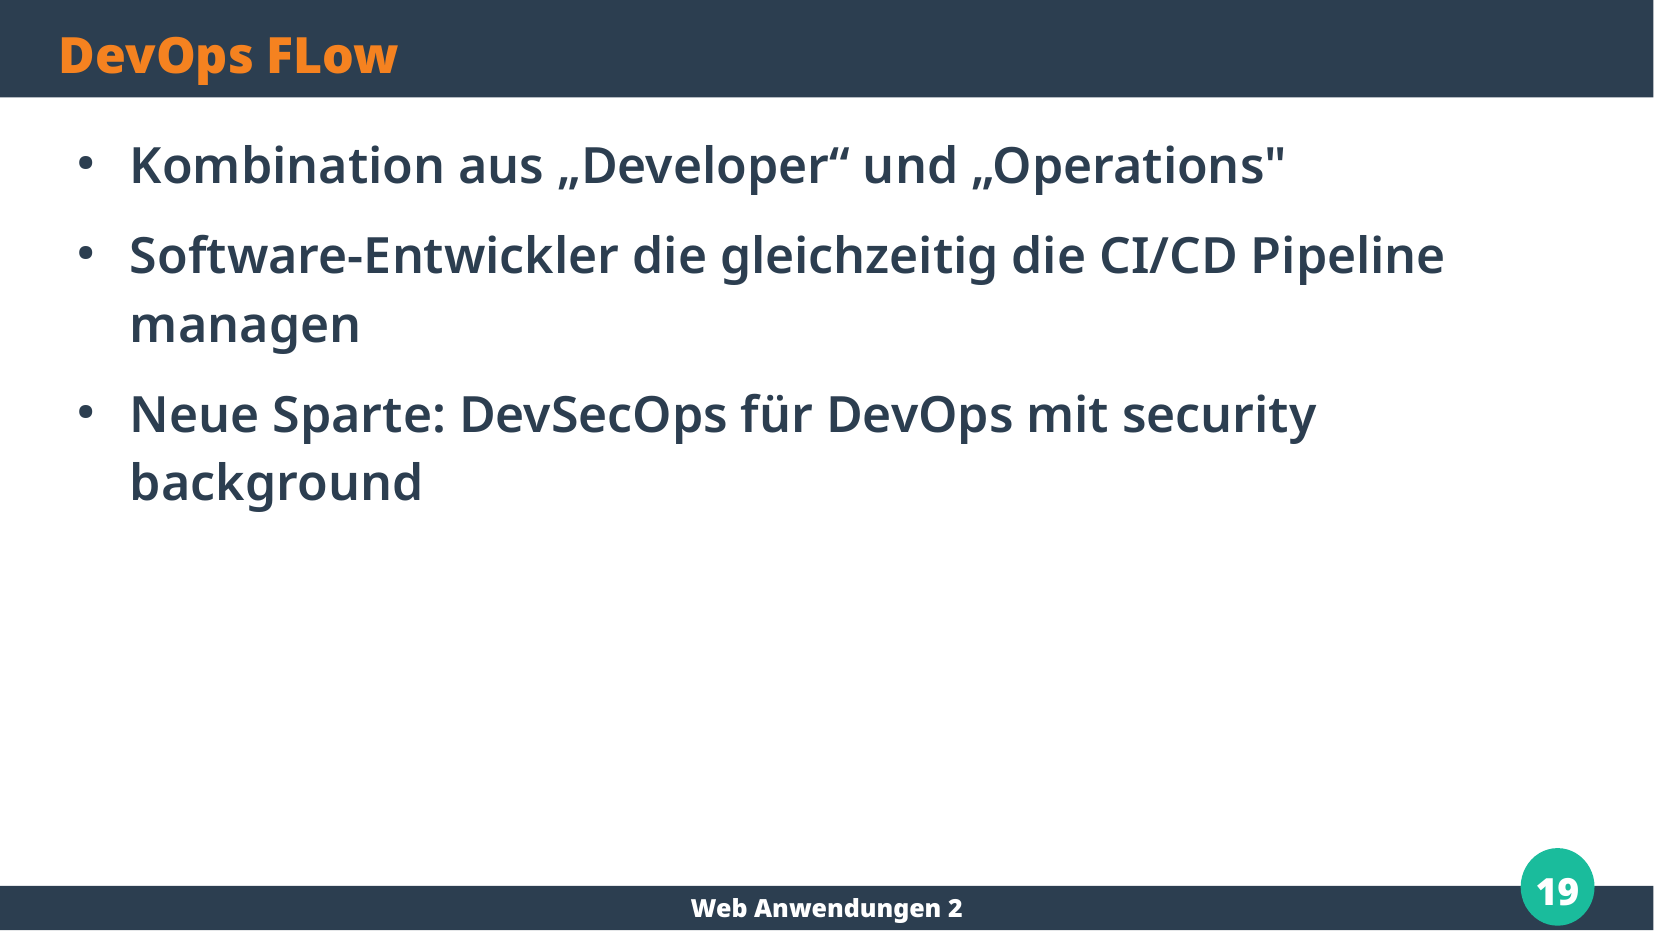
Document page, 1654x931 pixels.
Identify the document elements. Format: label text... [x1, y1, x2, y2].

title DevOps FLow [59, 8, 1595, 89]
list Kombination aus „Developer“ und „Operations" Software-Entwickler die gleichzeitig die CI/CD Pipeline managen Neue Sparte: DevSecOps für DevOps mit security background [59, 129, 1595, 864]
